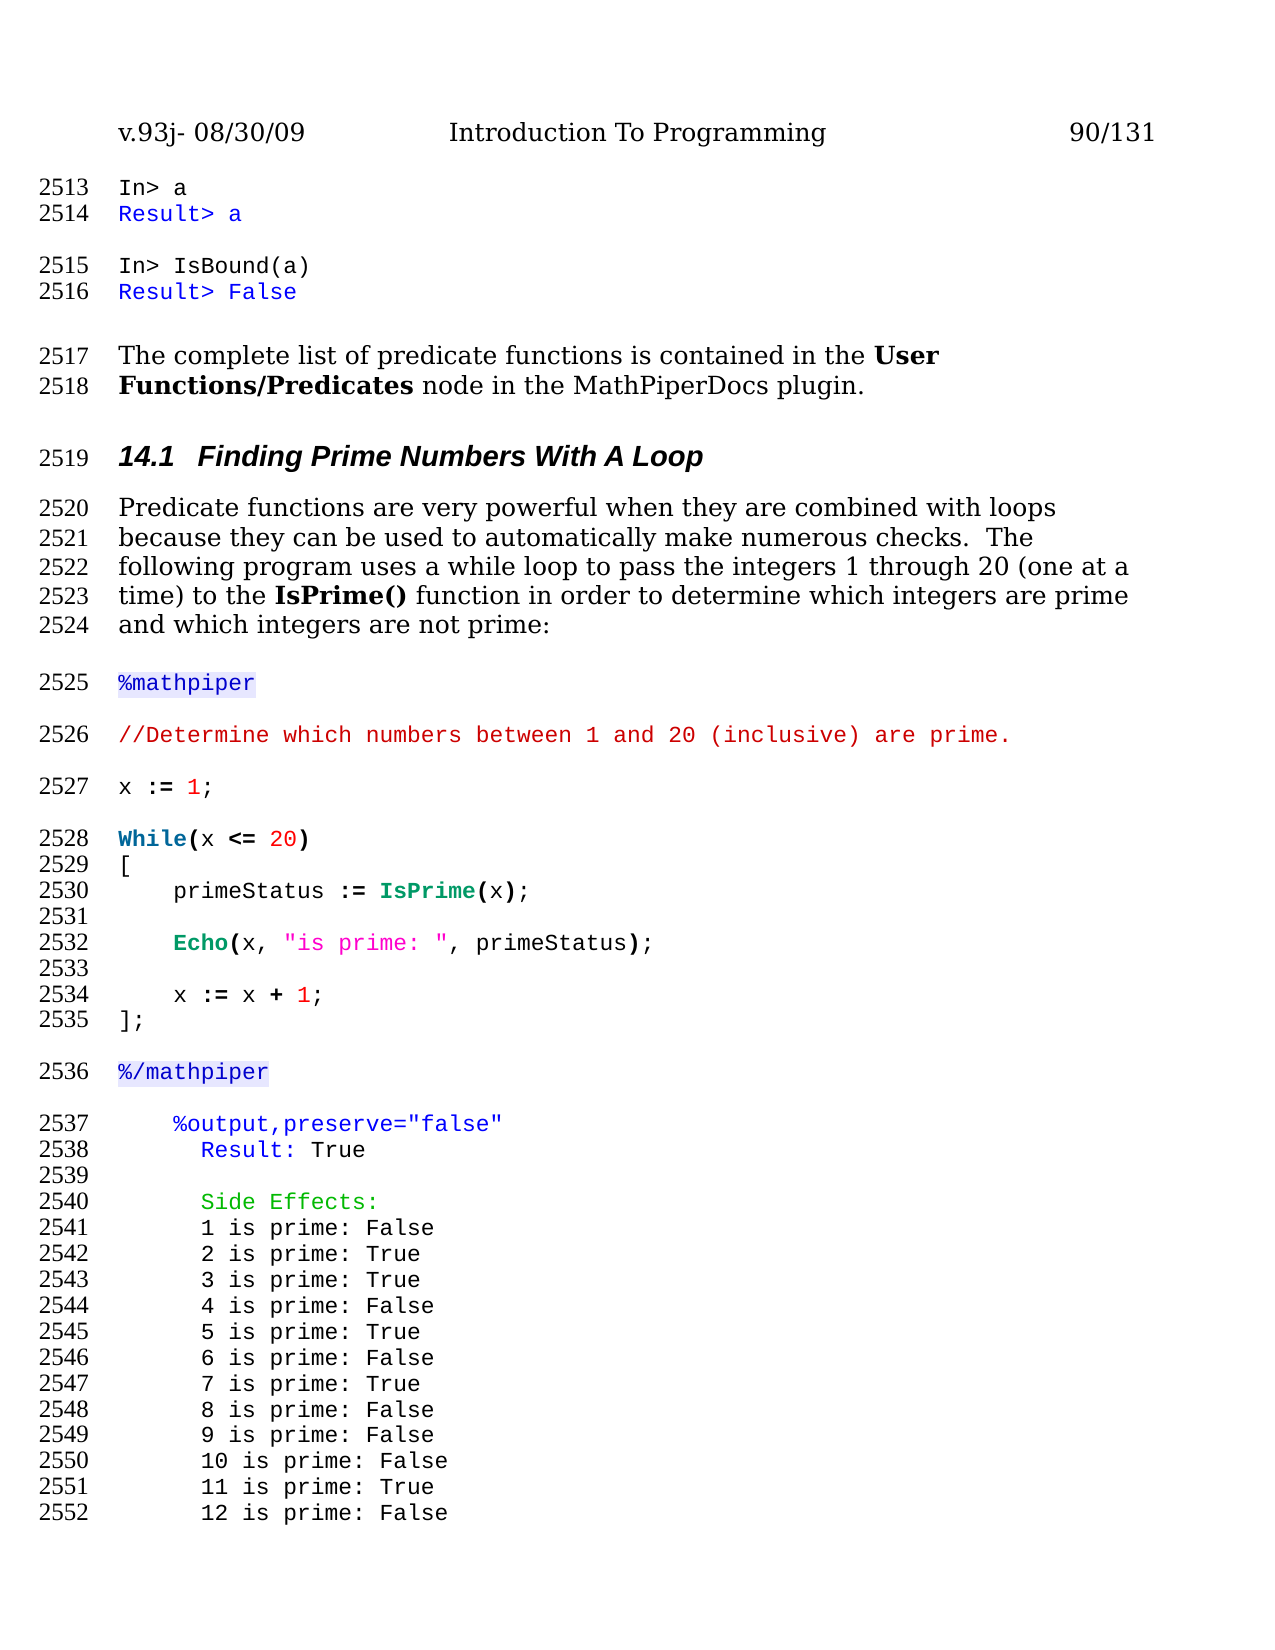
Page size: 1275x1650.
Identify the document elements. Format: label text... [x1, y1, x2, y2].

text While(x <= 20) [118, 827, 1157, 853]
text [ [118, 853, 1157, 879]
text 4 is prime: False [118, 1294, 1157, 1320]
text 5 is prime: True [118, 1320, 1157, 1346]
subtitle Finding Prime Numbers With A Loop [118, 439, 1157, 473]
text 2 is prime: True [118, 1242, 1157, 1268]
text %/mathpiper [118, 1061, 1157, 1087]
text 7 is prime: True [118, 1372, 1157, 1398]
text 10 is prime: False [118, 1450, 1157, 1476]
text Result: True [118, 1138, 1157, 1164]
text Side Effects: [118, 1190, 1157, 1216]
text Result> False [118, 281, 1157, 306]
text Echo(x, "is prime: ", primeStatus); [118, 931, 1157, 957]
text 3 is prime: True [118, 1268, 1157, 1294]
text 11 is prime: True [118, 1476, 1157, 1502]
text %output,preserve="false" [118, 1113, 1157, 1138]
text x := x + 1; [118, 983, 1157, 1009]
text %mathpiper [118, 672, 1157, 698]
text In> a [118, 177, 1157, 203]
text Predicate functions are very powerful when they are combined with loops because they can be used to automatically make numerous checks. The following program uses a while loop to pass the integers 1 through 20 (one at a time) to the IsPrime() function in order to determine which integers are prime and which integers are not prime: [118, 494, 1157, 640]
text ]; [118, 1009, 1157, 1035]
text 6 is prime: False [118, 1346, 1157, 1372]
text 12 is prime: False [118, 1502, 1157, 1528]
text Result> a [118, 203, 1157, 229]
text 9 is prime: False [118, 1424, 1157, 1450]
text In> IsBound(a) [118, 254, 1157, 281]
text 8 is prime: False [118, 1398, 1157, 1424]
text The complete list of predicate functions is contained in the User Functions/Predicates node in the MathPiperDocs plugin. [118, 341, 1157, 400]
text 1 is prime: False [118, 1216, 1157, 1242]
text x := 1; [118, 775, 1157, 801]
text //Determine which numbers between 1 and 20 (inclusive) are prime. [118, 723, 1157, 749]
text primeStatus := IsPrime(x); [118, 879, 1157, 905]
